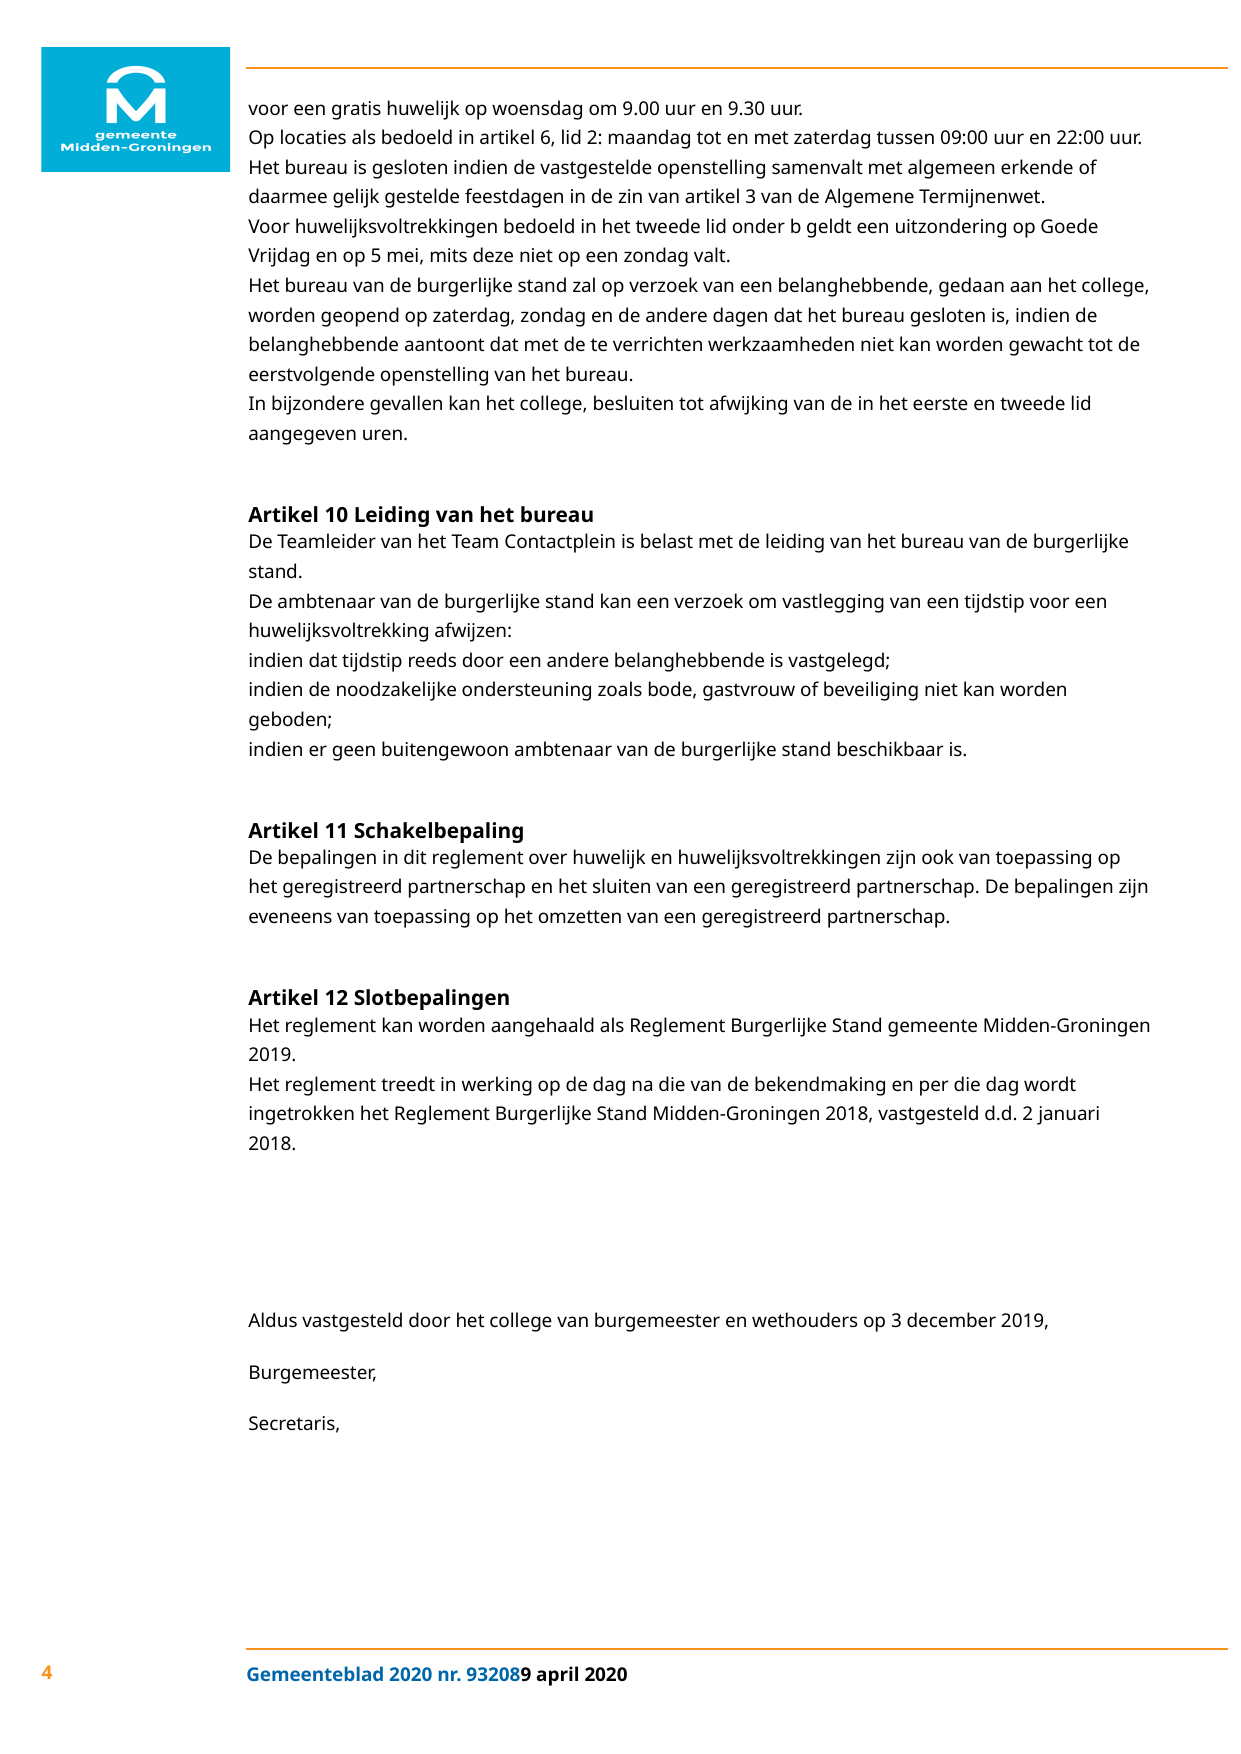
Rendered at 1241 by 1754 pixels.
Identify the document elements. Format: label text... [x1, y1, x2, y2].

picture [107, 89, 165, 122]
text In bijzondere gevallen kan het college, besluiten tot afwijking van de in het eerste en tweede lid aangegeven uren. [248, 391, 1152, 446]
text Artikel 10 Leiding van het bureau [248, 500, 1152, 529]
text Burgemeester, [248, 1359, 1152, 1385]
text Het bureau is gesloten indien de vastgestelde openstelling samenvalt met algemeen erkende of daarmee gelijk gestelde feestdagen in de zin van artikel 3 van de Algemene Termijnenwet. [248, 154, 1152, 209]
text Het reglement treedt in werking op de dag na die van de bekendmaking en per die dag wordt ingetrokken het Reglement Burgerlijke Stand Midden-Groningen 2018, vastgesteld d.d. 2 januari 2018. [248, 1071, 1152, 1156]
text Voor huwelijksvoltrekkingen bedoeld in het tweede lid onder b geldt een uitzondering op Goede Vrijdag en op 5 mei, mits deze niet op een zondag valt. [248, 213, 1152, 268]
text voor een gratis huwelijk op woensdag om 9.00 uur en 9.30 uur. [248, 95, 1152, 121]
text Het reglement kan worden aangehaald als Reglement Burgerlijke Stand gemeente Midden-Groningen 2019. [248, 1012, 1152, 1067]
picture [108, 66, 164, 82]
text Artikel 12 Slotbepalingen [248, 983, 1152, 1012]
text Secretaris, [248, 1411, 1152, 1436]
text Op locaties als bedoeld in artikel 6, lid 2: maandag tot en met zaterdag tussen 09:00 uur en 22:00 uur. [248, 124, 1152, 150]
text De bepalingen in dit reglement over huwelijk en huwelijksvoltrekkingen zijn ook van toepassing op het geregistreerd partnerschap en het sluiten van een geregistreerd partnerschap. De bepalingen zijn eveneens van toepassing op het omzetten van een geregistreerd partnerschap. [248, 844, 1152, 929]
text Het bureau van de burgerlijke stand zal op verzoek van een belanghebbende, gedaan aan het college, worden geopend op zaterdag, zondag en de andere dagen dat het bureau gesloten is, indien de belanghebbende aantoont dat met de te verrichten werkzaamheden niet kan worden gewacht tot de eerstvolgende openstelling van het bureau. [248, 272, 1152, 387]
text indien er geen buitengewoon ambtenaar van de burgerlijke stand beschikbaar is. [248, 736, 1152, 761]
text De Teamleider van het Team Contactplein is belast met de leiding van het bureau van de burgerlijke stand. [248, 529, 1152, 584]
picture [184, 146, 190, 153]
text De ambtenaar van de burgerlijke stand kan een verzoek om vastlegging van een tijdstip voor een huwelijksvoltrekking afwijzen: [248, 588, 1152, 643]
text Aldus vastgesteld door het college van burgemeester en wethouders op 3 december 2019, [248, 1308, 1152, 1333]
text Artikel 11 Schakelbepaling [248, 816, 1152, 844]
text indien dat tijdstip reeds door een andere belanghebbende is vastgelegd; [248, 647, 1152, 673]
text indien de noodzakelijke ondersteuning zoals bode, gastvrouw of beveiliging niet kan worden geboden; [248, 677, 1152, 732]
